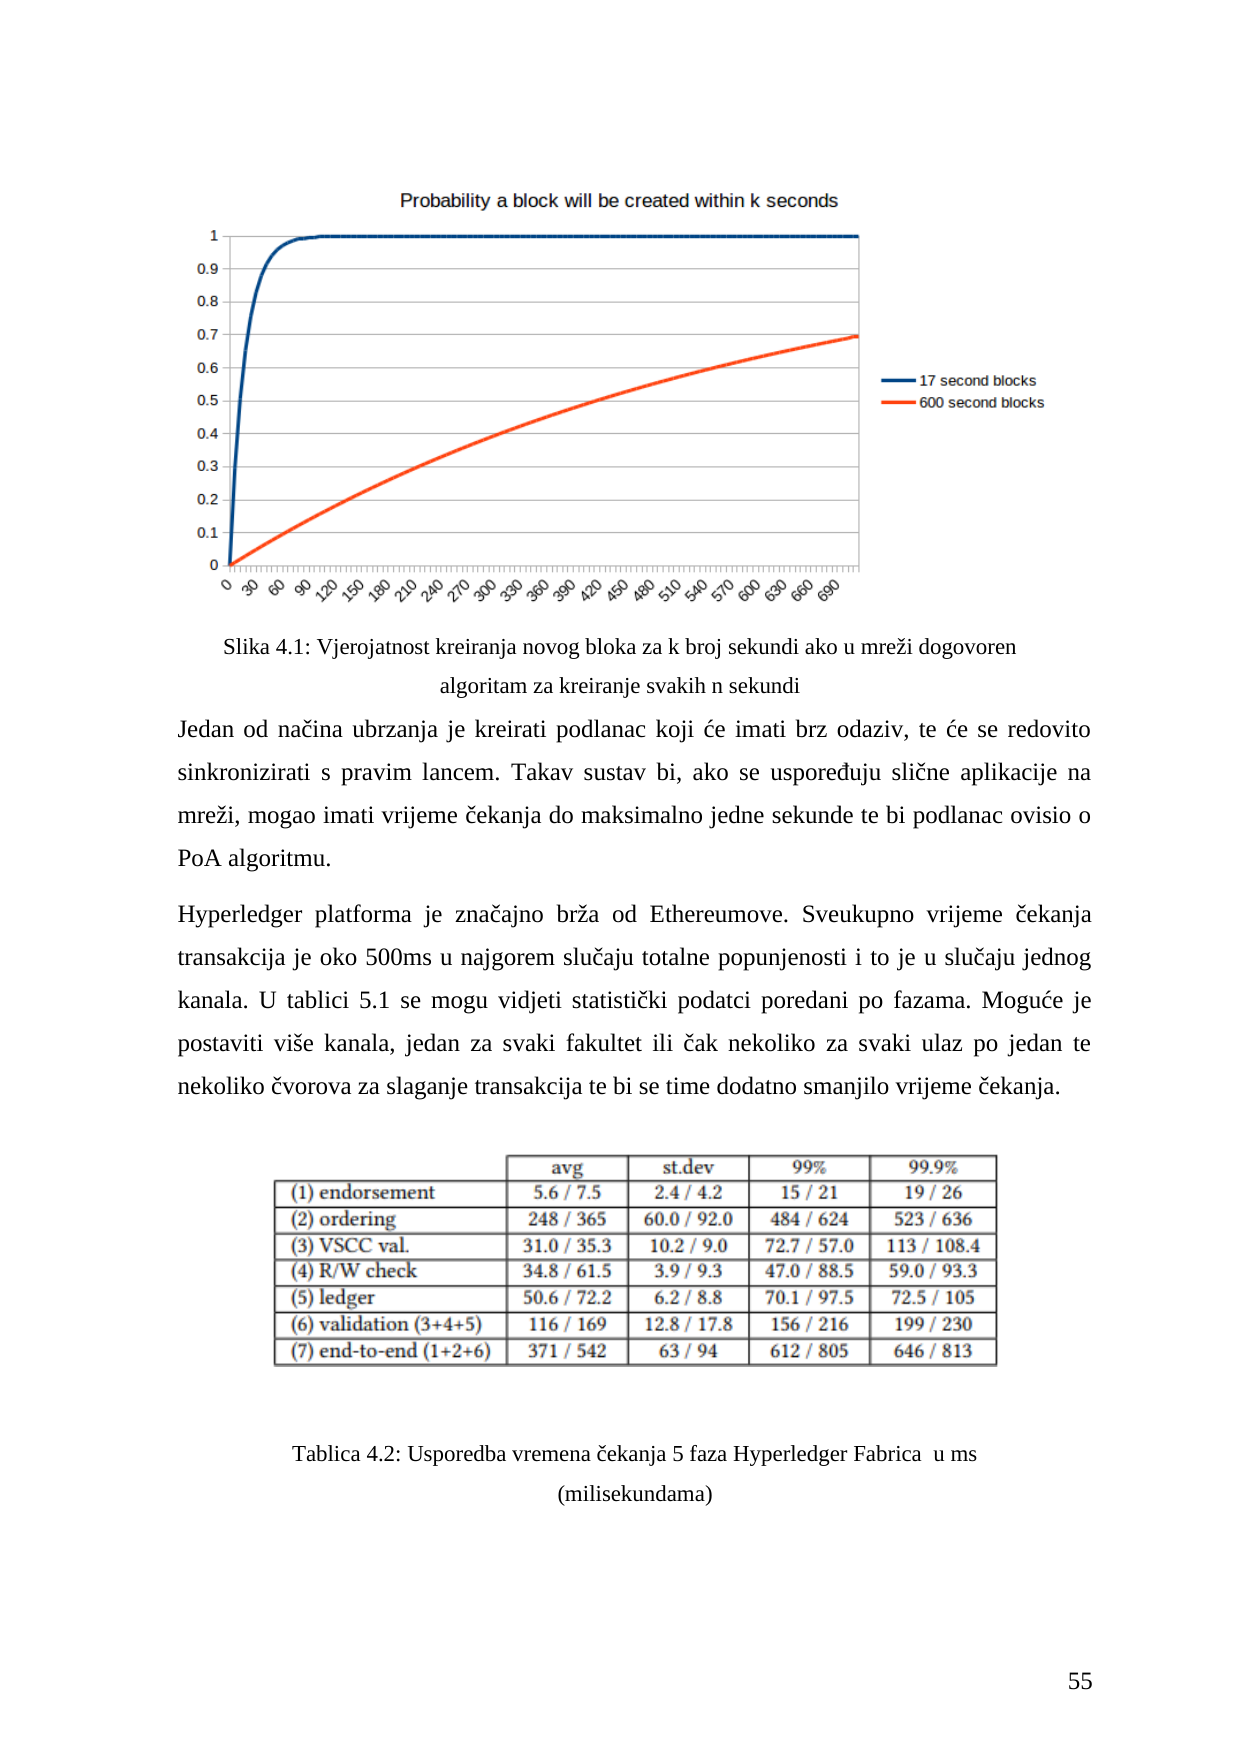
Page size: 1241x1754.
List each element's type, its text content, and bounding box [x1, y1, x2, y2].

text Slika 4.1: Vjerojatnost kreiranja novog bloka za k broj sekundi ako u mreži dogovoren algoritam za kreiranje svakih n sekundi [180, 615, 1060, 699]
text Tablica 4.2: Usporedba vremena čekanja 5 faza Hyperledger Fabrica u ms (milisekundama) [272, 1367, 998, 1506]
text Jedan od načina ubrzanja je kreirati podlanac koji će imati brz odaziv, te će se redovito sinkronizirati s pravim lancem. Takav sustav bi, ako se uspoređuju slične aplikacije na mreži, mogao imati vrijeme čekanja do maksimalno jedne sekunde te bi podlanac ovisio o PoA algoritmu. [177, 148, 1092, 872]
text Hyperledger platforma je značajno brža od Ethereumove. Sveukupno vrijeme čekanja transakcija je oko 500ms u najgorem slučaju totalne popunjenosti i to je u slučaju jednog kanala. U tablici 5.1 se mogu vidjeti statistički podatci poredani po fazama. Moguće je postaviti više kanala, jedan za svaki fakultet ili čak nekoliko za svaki ulaz po jedan te nekoliko čvorova za slaganje transakcija te bi se time dodatno smanjilo vrijeme čekanja. [177, 899, 1092, 1100]
picture [180, 168, 1060, 615]
picture [271, 1152, 999, 1367]
